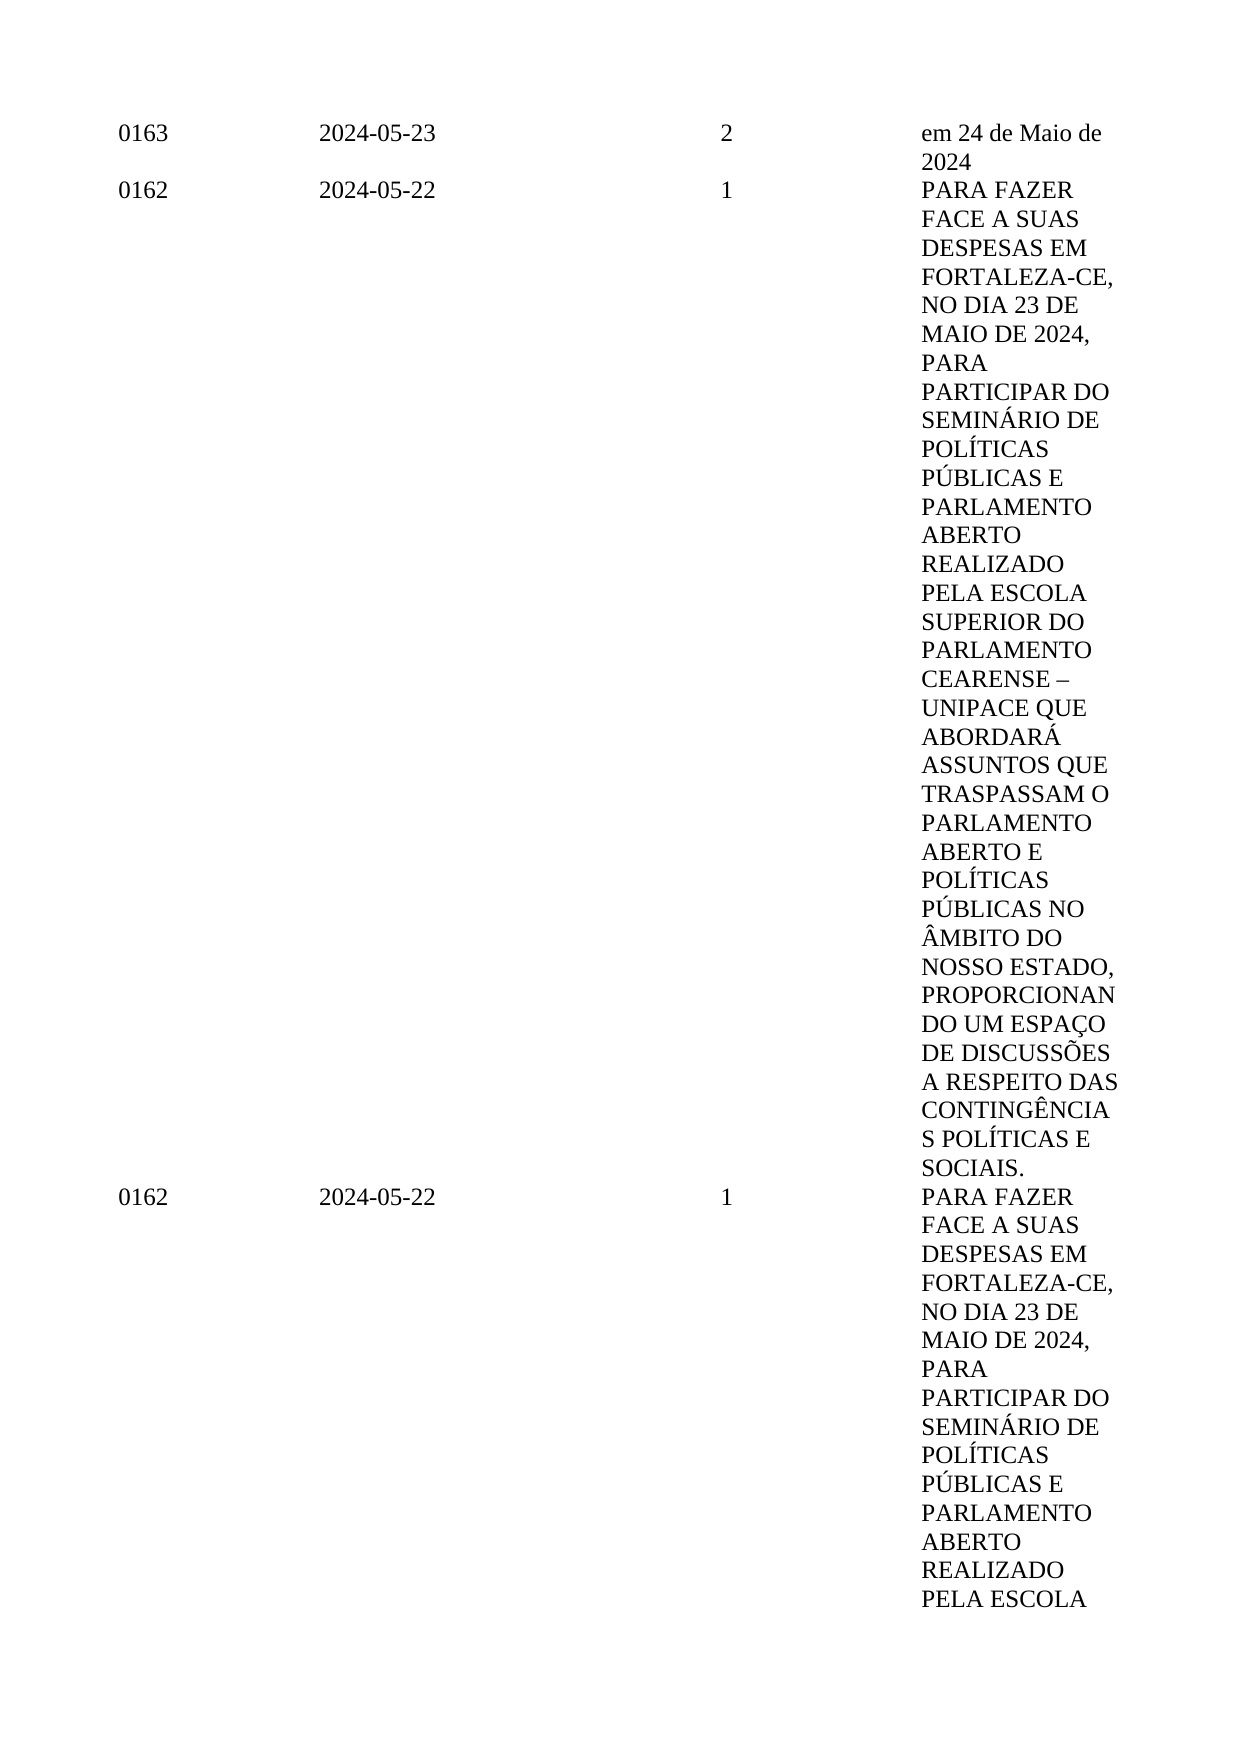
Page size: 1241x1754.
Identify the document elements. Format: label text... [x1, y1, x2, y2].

table_cell PARA FAZER FACE A SUAS DESPESAS EM FORTALEZA-CE, NO DIA 23 DE MAIO DE 2024, PARA PARTICIPAR DO SEMINÁRIO DE POLÍTICAS PÚBLICAS E PARLAMENTO ABERTO REALIZADO PELA ESCOLA [921, 1182, 1122, 1613]
table_cell 2024-05-22 [319, 1182, 519, 1613]
table_cell 1 [720, 1182, 921, 1613]
table_cell [520, 176, 720, 1182]
table_cell 0163 [118, 118, 319, 176]
table_cell em 24 de Maio de 2024 [921, 118, 1122, 176]
table_cell PARA FAZER FACE A SUAS DESPESAS EM FORTALEZA-CE, NO DIA 23 DE MAIO DE 2024, PARA PARTICIPAR DO SEMINÁRIO DE POLÍTICAS PÚBLICAS E PARLAMENTO ABERTO REALIZADO PELA ESCOLA SUPERIOR DO PARLAMENTO CEARENSE – UNIPACE QUE ABORDARÁ ASSUNTOS QUE TRASPASSAM O PARLAMENTO ABERTO E POLÍTICAS PÚBLICAS NO ÂMBITO DO NOSSO ESTADO, PROPORCIONANDO UM ESPAÇO DE DISCUSSÕES A RESPEITO DAS CONTINGÊNCIAS POLÍTICAS E SOCIAIS. [921, 176, 1122, 1182]
table_cell 0162 [118, 1182, 319, 1613]
table_cell 2024-05-23 [319, 118, 519, 176]
table_cell [520, 118, 720, 176]
table_cell 1 [720, 176, 921, 1182]
table_cell [520, 1182, 720, 1613]
table_cell 2024-05-22 [319, 176, 519, 1182]
table_cell 0162 [118, 176, 319, 1182]
table_cell 2 [720, 118, 921, 176]
